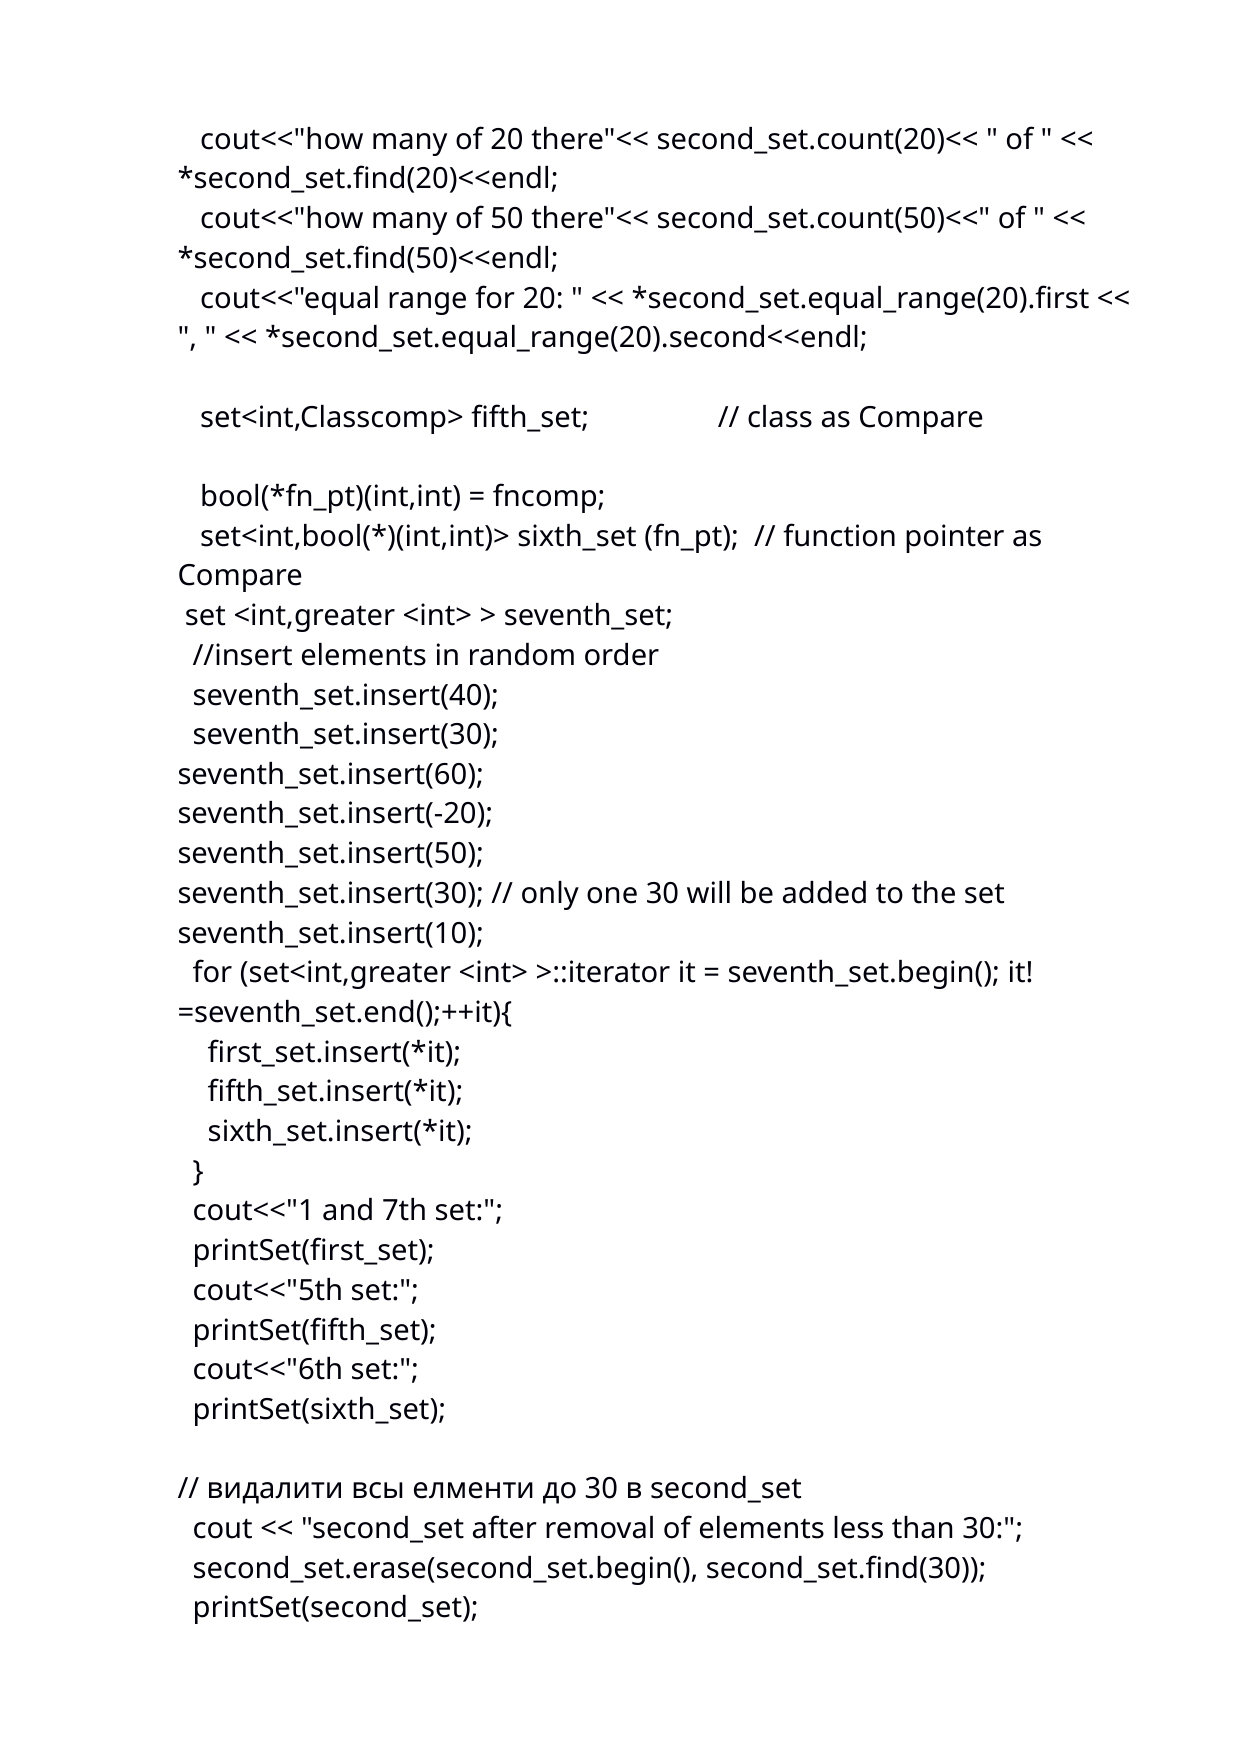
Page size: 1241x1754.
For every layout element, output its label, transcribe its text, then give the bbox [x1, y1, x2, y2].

text printSet(second_set); [177, 1587, 1152, 1626]
text seventh_set.insert(30); // only one 30 will be added to the set [177, 872, 1152, 912]
text second_set.erase(second_set.begin(), second_set.find(30)); [177, 1547, 1152, 1587]
text seventh_set.insert(40); [177, 674, 1152, 713]
text printSet(sixth_set); [177, 1388, 1152, 1428]
text printSet(first_set); [177, 1229, 1152, 1269]
text cout << "second_set after removal of elements less than 30:"; [177, 1507, 1152, 1547]
text fifth_set.insert(*it); [177, 1071, 1152, 1110]
text set<int,bool(*)(int,int)> sixth_set (fn_pt); // function pointer as Compare [177, 515, 1152, 594]
text first_set.insert(*it); [177, 1031, 1152, 1071]
text seventh_set.insert(30); [177, 713, 1152, 753]
text cout<<"1 and 7th set:"; [177, 1190, 1152, 1229]
text bool(*fn_pt)(int,int) = fncomp; [177, 475, 1152, 515]
text seventh_set.insert(60); [177, 753, 1152, 793]
text sixth_set.insert(*it); [177, 1110, 1152, 1150]
text printSet(fifth_set); [177, 1309, 1152, 1348]
text cout<<"how many of 20 there"<< second_set.count(20)<< " of " << *second_set.find(20)<<endl; [177, 118, 1152, 197]
text set<int,Classcomp> fifth_set; // class as Compare [177, 396, 1152, 436]
text cout<<"how many of 50 there"<< second_set.count(50)<<" of " << *second_set.find(50)<<endl; [177, 197, 1152, 277]
text seventh_set.insert(-20); [177, 793, 1152, 832]
text // видалити всы елменти до 30 в second_set [177, 1467, 1152, 1507]
text for (set<int,greater <int> >::iterator it = seventh_set.begin(); it!=seventh_set.end();++it){ [177, 952, 1152, 1031]
text } [177, 1150, 1152, 1190]
text seventh_set.insert(50); [177, 832, 1152, 872]
text cout<<"6th set:"; [177, 1348, 1152, 1388]
text cout<<"equal range for 20: " << *second_set.equal_range(20).first << ", " << *second_set.equal_range(20).second<<endl; [177, 277, 1152, 356]
text cout<<"5th set:"; [177, 1269, 1152, 1309]
text seventh_set.insert(10); [177, 912, 1152, 952]
text set <int,greater <int> > seventh_set; [177, 594, 1152, 634]
text //insert elements in random order [177, 634, 1152, 674]
